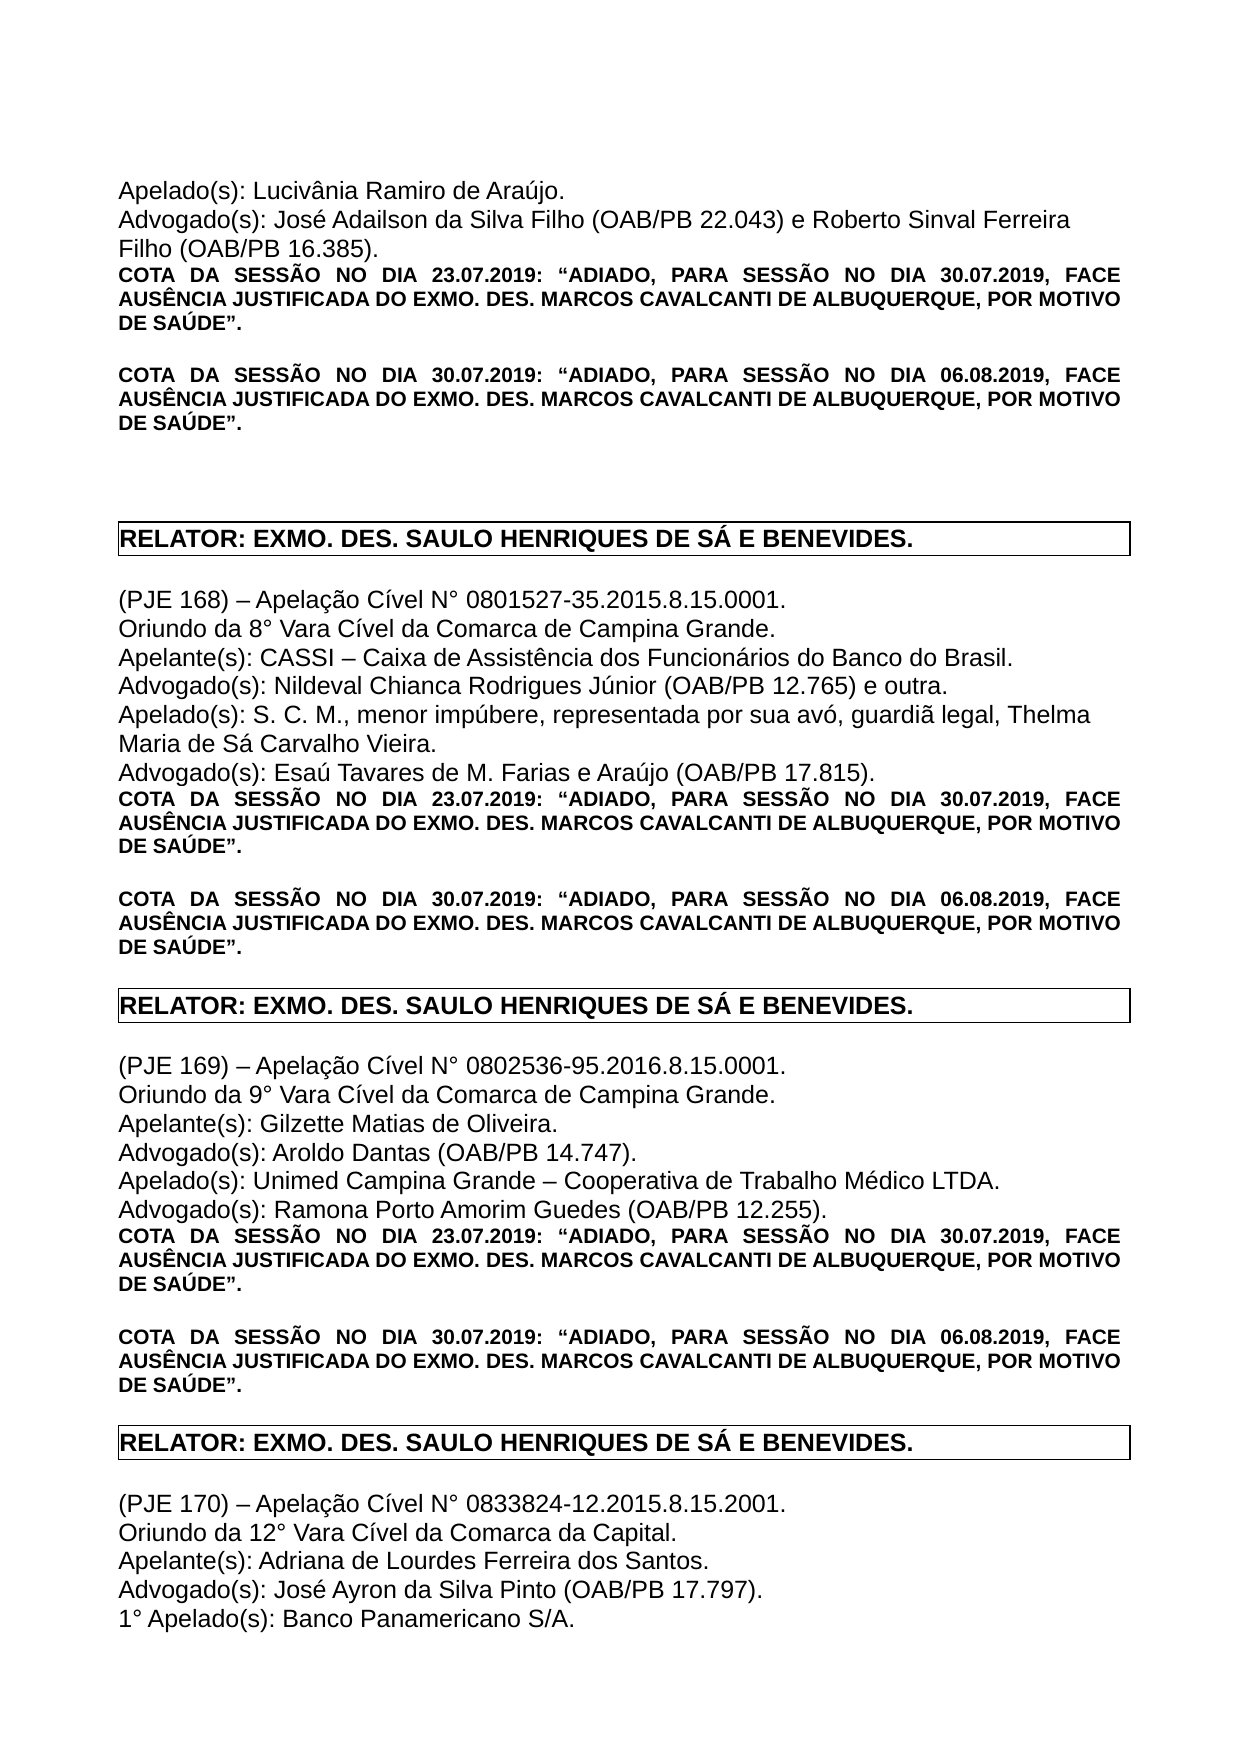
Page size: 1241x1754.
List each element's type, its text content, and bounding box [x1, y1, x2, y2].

text Apelante(s): Adriana de Lourdes Ferreira dos Santos. [118, 1546, 1122, 1575]
text Apelante(s): Gilzette Matias de Oliveira. [118, 1109, 1122, 1138]
text Advogado(s): José Adailson da Silva Filho (OAB/PB 22.043) e Roberto Sinval Ferreira Filho (OAB/PB 16.385). [118, 205, 1122, 263]
text COTA DA SESSÃO NO DIA 30.07.2019: “ADIADO, PARA SESSÃO NO DIA 06.08.2019, FACE AUSÊNCIA JUSTIFICADA DO EXMO. DES. MARCOS CAVALCANTI DE ALBUQUERQUE, POR MOTIVO DE SAÚDE”. [118, 887, 1122, 959]
text COTA DA SESSÃO NO DIA 23.07.2019: “ADIADO, PARA SESSÃO NO DIA 30.07.2019, FACE AUSÊNCIA JUSTIFICADA DO EXMO. DES. MARCOS CAVALCANTI DE ALBUQUERQUE, POR MOTIVO DE SAÚDE”. [118, 786, 1122, 858]
text Oriundo da 8° Vara Cível da Comarca de Campina Grande. [118, 614, 1122, 643]
text Apelante(s): CASSI – Caixa de Assistência dos Funcionários do Banco do Brasil. [118, 643, 1122, 671]
text (PJE 169) – Apelação Cível N° 0802536-95.2016.8.15.0001. [118, 1051, 1122, 1080]
text Oriundo da 9° Vara Cível da Comarca de Campina Grande. [118, 1080, 1122, 1109]
text COTA DA SESSÃO NO DIA 23.07.2019: “ADIADO, PARA SESSÃO NO DIA 30.07.2019, FACE AUSÊNCIA JUSTIFICADA DO EXMO. DES. MARCOS CAVALCANTI DE ALBUQUERQUE, POR MOTIVO DE SAÚDE”. [118, 263, 1122, 334]
text Apelado(s): Lucivânia Ramiro de Araújo. [118, 176, 1122, 205]
text Apelado(s): S. C. M., menor impúbere, representada por sua avó, guardiã legal, Thelma Maria de Sá Carvalho Vieira. [118, 700, 1122, 758]
text Advogado(s): Aroldo Dantas (OAB/PB 14.747). [118, 1138, 1122, 1166]
text Advogado(s): Nildeval Chianca Rodrigues Júnior (OAB/PB 12.765) e outra. [118, 671, 1122, 700]
text RELATOR: EXMO. DES. SAULO HENRIQUES DE SÁ E BENEVIDES. [119, 523, 1129, 555]
text Apelado(s): Unimed Campina Grande – Cooperativa de Trabalho Médico LTDA. [118, 1166, 1122, 1195]
text COTA DA SESSÃO NO DIA 30.07.2019: “ADIADO, PARA SESSÃO NO DIA 06.08.2019, FACE AUSÊNCIA JUSTIFICADA DO EXMO. DES. MARCOS CAVALCANTI DE ALBUQUERQUE, POR MOTIVO DE SAÚDE”. [118, 1324, 1122, 1396]
text Advogado(s): Ramona Porto Amorim Guedes (OAB/PB 12.255). [118, 1195, 1122, 1224]
text (PJE 168) – Apelação Cível N° 0801527-35.2015.8.15.0001. [118, 585, 1122, 614]
text Advogado(s): José Ayron da Silva Pinto (OAB/PB 17.797). [118, 1575, 1122, 1604]
text RELATOR: EXMO. DES. SAULO HENRIQUES DE SÁ E BENEVIDES. [119, 1426, 1129, 1459]
text COTA DA SESSÃO NO DIA 30.07.2019: “ADIADO, PARA SESSÃO NO DIA 06.08.2019, FACE AUSÊNCIA JUSTIFICADA DO EXMO. DES. MARCOS CAVALCANTI DE ALBUQUERQUE, POR MOTIVO DE SAÚDE”. [118, 363, 1122, 435]
text Advogado(s): Esaú Tavares de M. Farias e Araújo (OAB/PB 17.815). [118, 758, 1122, 786]
text Oriundo da 12° Vara Cível da Comarca da Capital. [118, 1518, 1122, 1546]
text COTA DA SESSÃO NO DIA 23.07.2019: “ADIADO, PARA SESSÃO NO DIA 30.07.2019, FACE AUSÊNCIA JUSTIFICADA DO EXMO. DES. MARCOS CAVALCANTI DE ALBUQUERQUE, POR MOTIVO DE SAÚDE”. [118, 1224, 1122, 1296]
text RELATOR: EXMO. DES. SAULO HENRIQUES DE SÁ E BENEVIDES. [119, 989, 1129, 1022]
text 1° Apelado(s): Banco Panamericano S/A. [118, 1604, 1122, 1633]
text (PJE 170) – Apelação Cível N° 0833824-12.2015.8.15.2001. [118, 1489, 1122, 1518]
